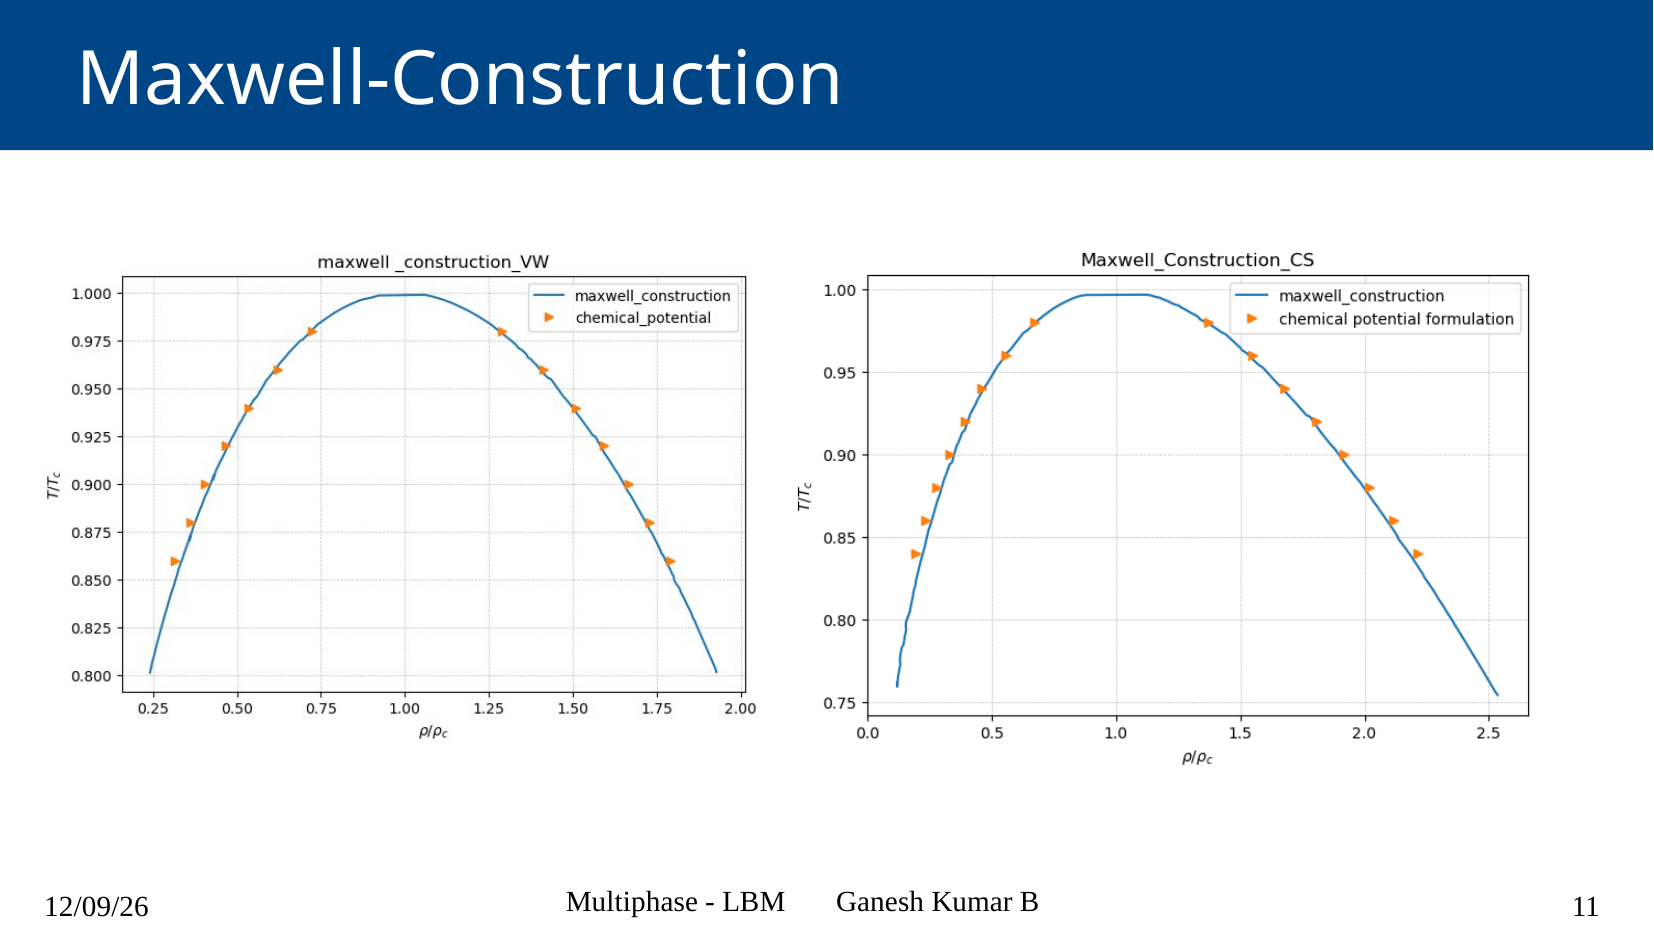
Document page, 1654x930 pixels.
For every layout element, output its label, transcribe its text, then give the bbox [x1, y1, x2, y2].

picture [787, 242, 1538, 777]
title Maxwell-Construction [0, 0, 1653, 151]
picture [37, 245, 767, 751]
